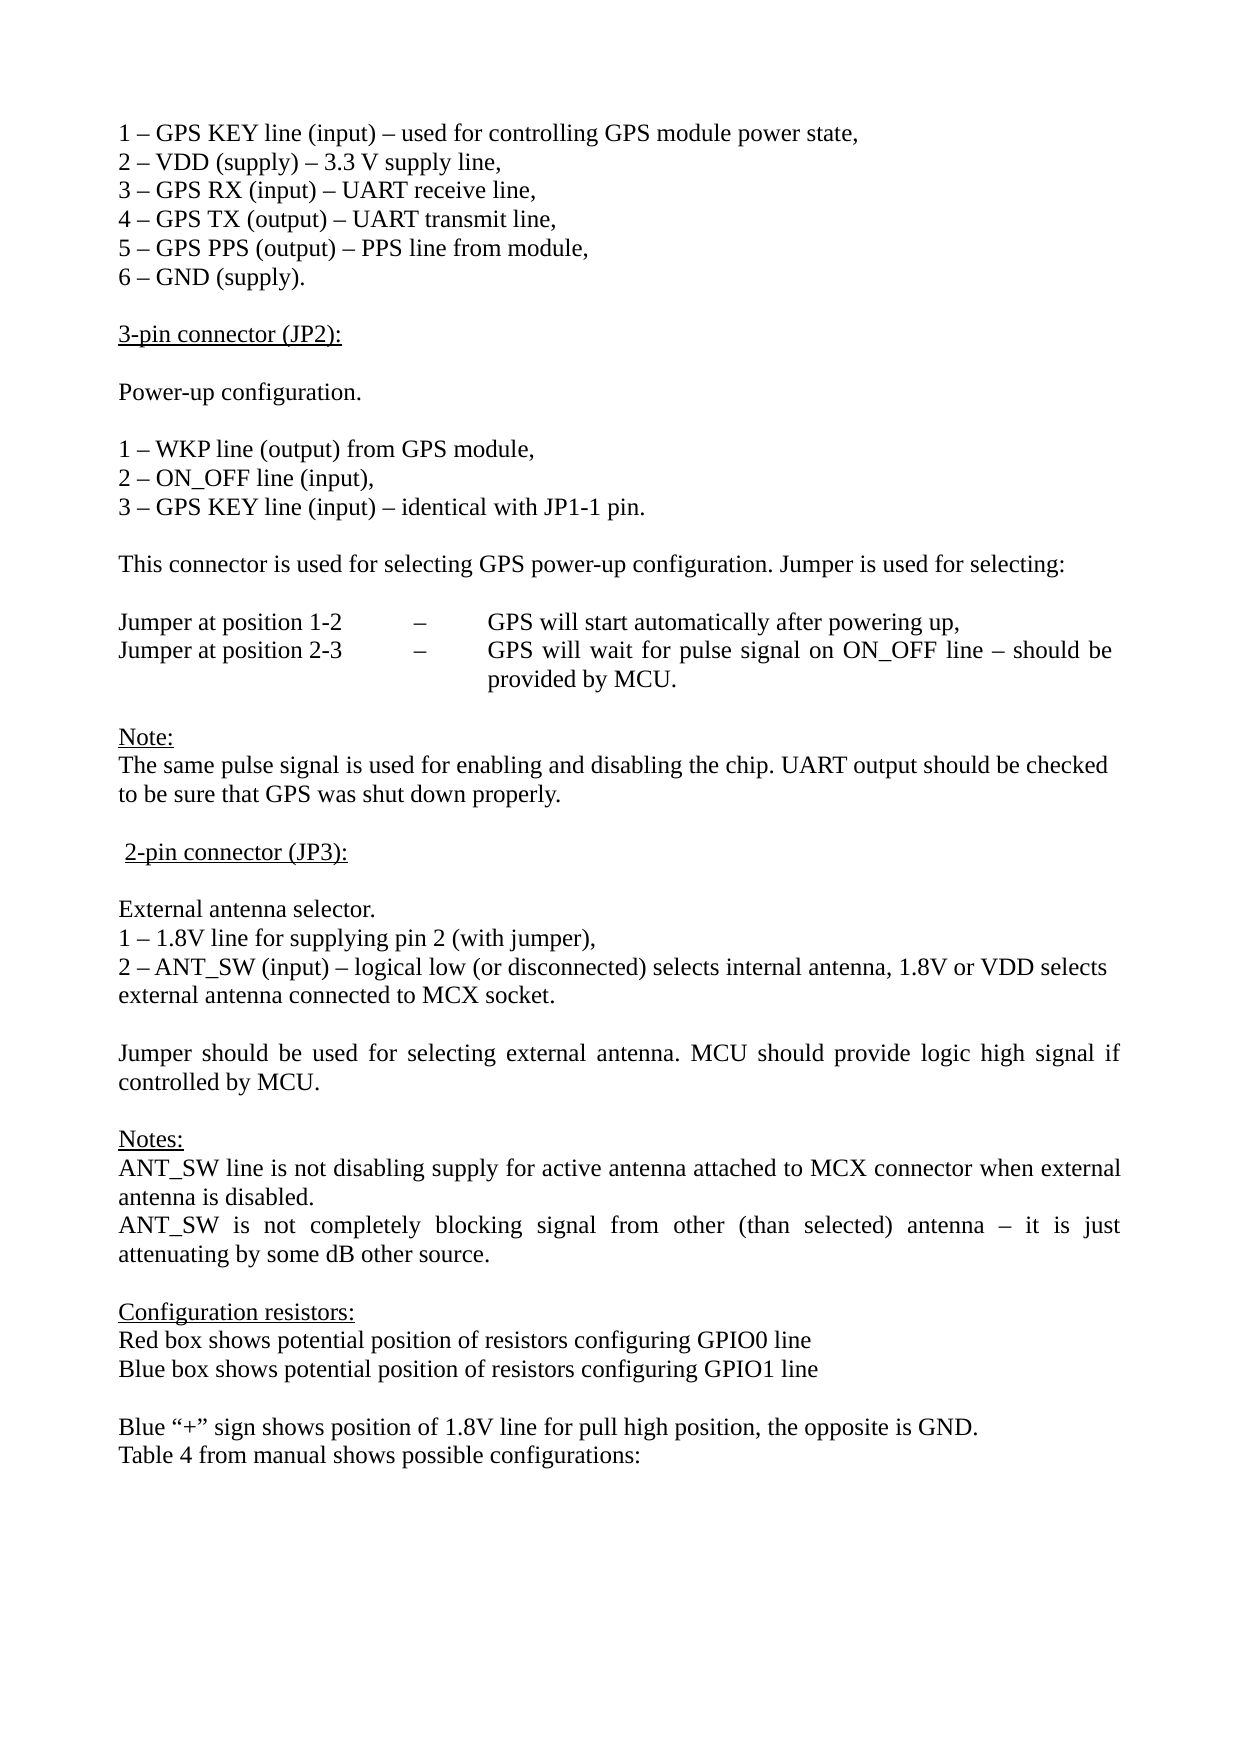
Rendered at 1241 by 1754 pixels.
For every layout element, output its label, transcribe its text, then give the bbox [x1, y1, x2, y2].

text 3 – GPS RX (input) – UART receive line, [118, 176, 1122, 204]
text Jumper at position 2-3 – GPS will wait for pulse signal on ON_OFF line – should be provided by MCU. [118, 636, 1122, 693]
text 3 – GPS KEY line (input) – identical with JP1-1 pin. [118, 492, 1122, 521]
text 2 – ON_OFF line (input), [118, 463, 1122, 492]
text External antenna selector. [118, 894, 1122, 923]
text 2 – ANT_SW (input) – logical low (or disconnected) selects internal antenna, 1.8V or VDD selects external antenna connected to MCX socket. [118, 952, 1122, 1009]
text Configuration resistors: [118, 1297, 1122, 1326]
text Note: [118, 722, 1122, 751]
text 1 – 1.8V line for supplying pin 2 (with jumper), [118, 923, 1122, 952]
text 4 – GPS TX (output) – UART transmit line, [118, 204, 1122, 233]
text Table 4 from manual shows possible configurations: [118, 1441, 1122, 1469]
text ANT_SW line is not disabling supply for active antenna attached to MCX connector when external antenna is disabled. [118, 1153, 1122, 1211]
text 2 – VDD (supply) – 3.3 V supply line, [118, 147, 1122, 176]
text 3-pin connector (JP2): [118, 319, 1122, 348]
text Notes: [118, 1124, 1122, 1153]
text 1 – GPS KEY line (input) – used for controlling GPS module power state, [118, 118, 1122, 147]
text Jumper should be used for selecting external antenna. MCU should provide logic high signal if controlled by MCU. [118, 1038, 1122, 1096]
text 6 – GND (supply). [118, 262, 1122, 291]
text 5 – GPS PPS (output) – PPS line from module, [118, 233, 1122, 262]
text This connector is used for selecting GPS power-up configuration. Jumper is used for selecting: [118, 549, 1122, 578]
text ANT_SW is not completely blocking signal from other (than selected) antenna – it is just attenuating by some dB other source. [118, 1211, 1122, 1268]
text 1 – WKP line (output) from GPS module, [118, 434, 1122, 463]
text Power-up configuration. [118, 377, 1122, 406]
text The same pulse signal is used for enabling and disabling the chip. UART output should be checked to be sure that GPS was shut down properly. [118, 751, 1122, 808]
text Blue box shows potential position of resistors configuring GPIO1 line [118, 1354, 1122, 1383]
text Blue “+” sign shows position of 1.8V line for pull high position, the opposite is GND. [118, 1412, 1122, 1441]
text Jumper at position 1-2 – GPS will start automatically after powering up, [118, 607, 1122, 636]
text 2-pin connector (JP3): [118, 837, 1122, 866]
text Red box shows potential position of resistors configuring GPIO0 line [118, 1326, 1122, 1354]
